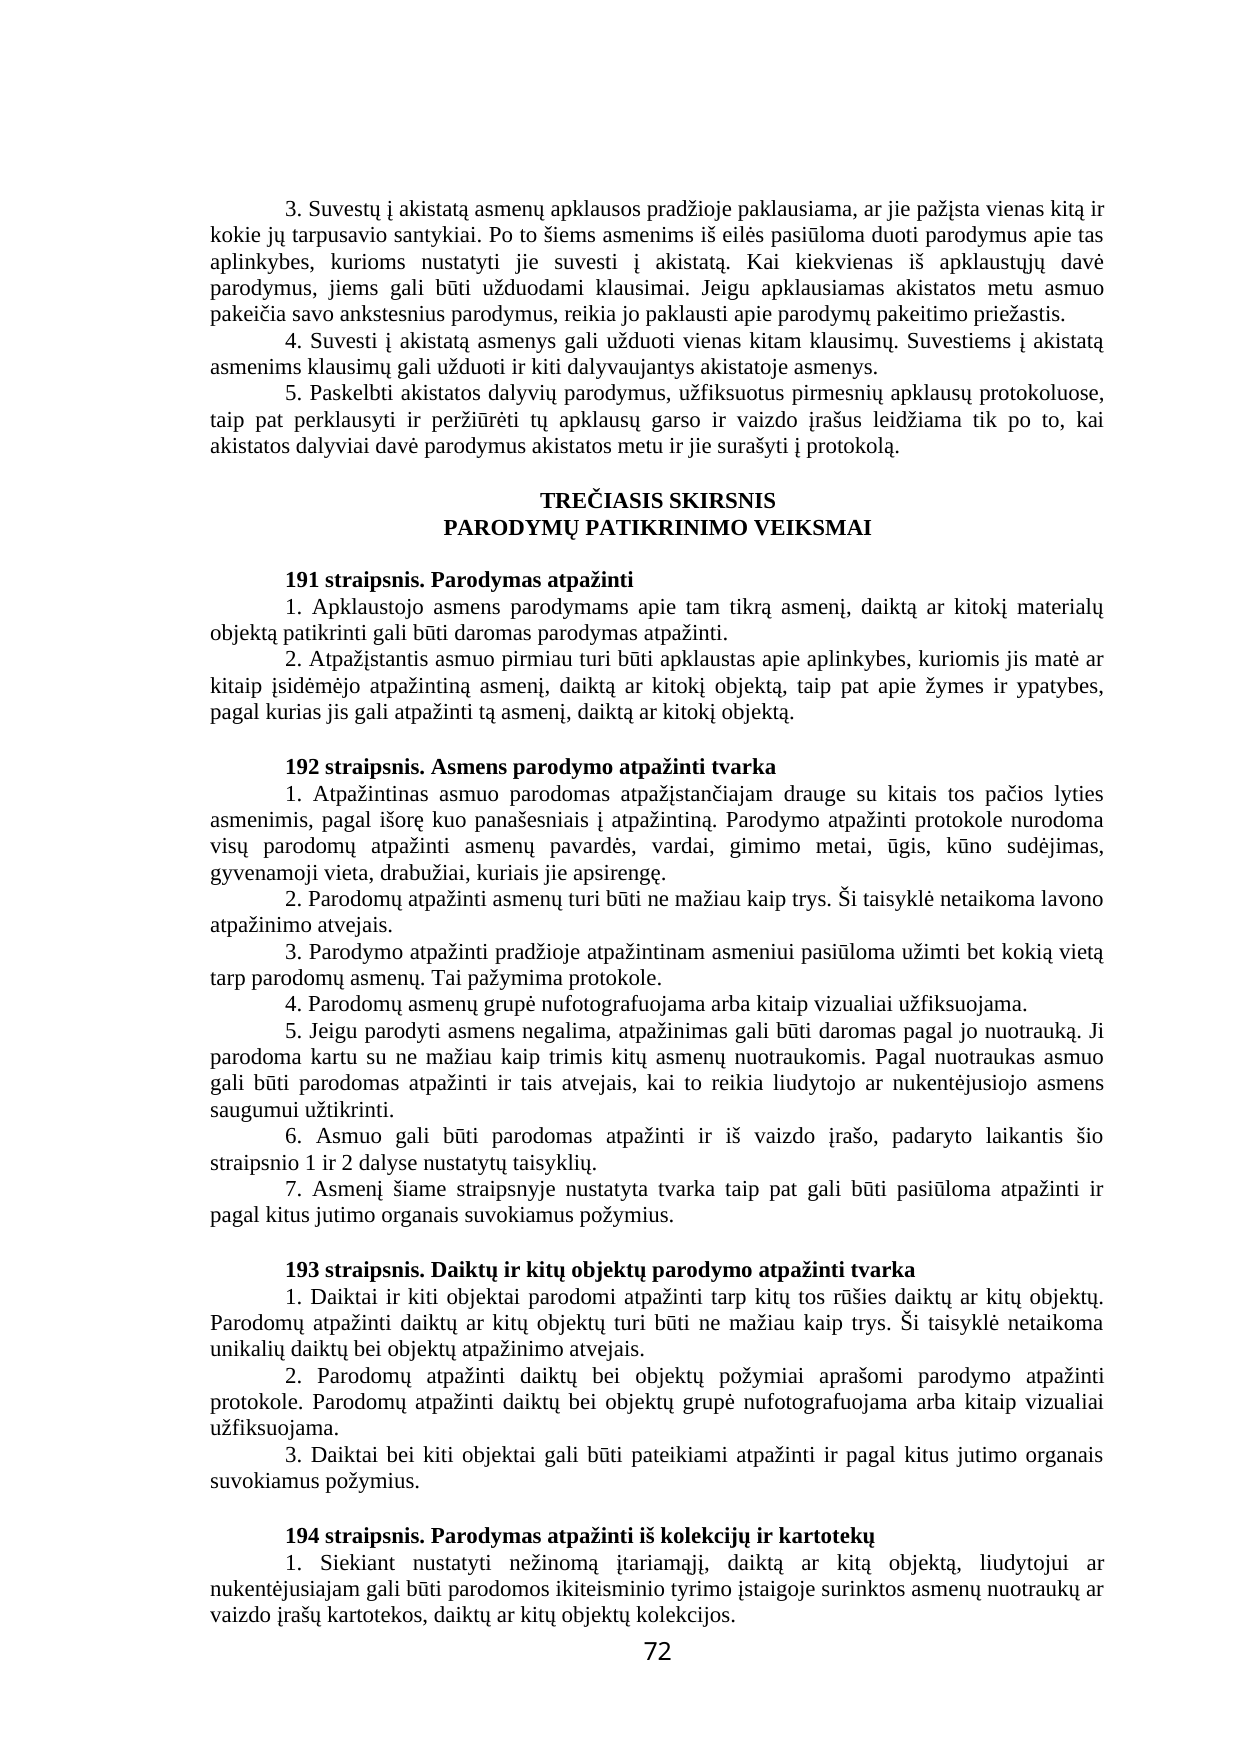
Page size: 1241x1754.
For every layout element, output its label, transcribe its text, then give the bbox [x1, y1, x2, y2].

text 5. Paskelbti akistatos dalyvių parodymus, užfiksuotus pirmesnių apklausų protokoluose, taip pat perklausyti ir peržiūrėti tų apklausų garso ir vaizdo įrašus leidžiama tik po to, kai akistatos dalyviai davė parodymus akistatos metu ir jie surašyti į protokolą. [210, 379, 1106, 458]
text 1. Atpažintinas asmuo parodomas atpažįstančiajam drauge su kitais tos pačios lyties asmenimis, pagal išorę kuo panašesniais į atpažintiną. Parodymo atpažinti protokole nurodoma visų parodomų atpažinti asmenų pavardės, vardai, gimimo metai, ūgis, kūno sudėjimas, gyvenamoji vieta, drabužiai, kuriais jie apsirengę. [210, 779, 1106, 885]
text 4. Parodomų asmenų grupė nufotografuojama arba kitaip vizualiai užfiksuojama. [210, 990, 1106, 1017]
text 1. Siekiant nustatyti nežinomą įtariamąjį, daiktą ar kitą objektą, liudytojui ar nukentėjusiajam gali būti parodomos ikiteisminio tyrimo įstaigoje surinktos asmenų nuotraukų ar vaizdo įrašų kartotekos, daiktų ar kitų objektų kolekcijos. [210, 1549, 1106, 1628]
text 191 straipsnis. Parodymas atpažinti [210, 566, 1106, 593]
text 2. Parodomų atpažinti asmenų turi būti ne mažiau kaip trys. Ši taisyklė netaikoma lavono atpažinimo atvejais. [210, 885, 1106, 938]
text 192 straipsnis. Asmens parodymo atpažinti tvarka [210, 753, 1106, 779]
text 2. Parodomų atpažinti daiktų bei objektų požymiai aprašomi parodymo atpažinti protokole. Parodomų atpažinti daiktų bei objektų grupė nufotografuojama arba kitaip vizualiai užfiksuojama. [210, 1362, 1106, 1441]
text 7. Asmenį šiame straipsnyje nustatyta tvarka taip pat gali būti pasiūloma atpažinti ir pagal kitus jutimo organais suvokiamus požymius. [210, 1175, 1106, 1228]
text 194 straipsnis. Parodymas atpažinti iš kolekcijų ir kartotekų [210, 1522, 1106, 1549]
text 1. Daiktai ir kiti objektai parodomi atpažinti tarp kitų tos rūšies daiktų ar kitų objektų. Parodomų atpažinti daiktų ar kitų objektų turi būti ne mažiau kaip trys. Ši taisyklė netaikoma unikalių daiktų bei objektų atpažinimo atvejais. [210, 1283, 1106, 1362]
text 4. Suvesti į akistatą asmenys gali užduoti vienas kitam klausimų. Suvestiems į akistatą asmenims klausimų gali užduoti ir kiti dalyvaujantys akistatoje asmenys. [210, 327, 1106, 379]
text TREČIASIS SKIRSNIS [210, 487, 1106, 514]
text 1. Apklaustojo asmens parodymams apie tam tikrą asmenį, daiktą ar kitokį materialų objektą patikrinti gali būti daromas parodymas atpažinti. [210, 593, 1106, 645]
text 3. Parodymo atpažinti pradžioje atpažintinam asmeniui pasiūloma užimti bet kokią vietą tarp parodomų asmenų. Tai pažymima protokole. [210, 938, 1106, 990]
text 2. Atpažįstantis asmuo pirmiau turi būti apklaustas apie aplinkybes, kuriomis jis matė ar kitaip įsidėmėjo atpažintiną asmenį, daiktą ar kitokį objektą, taip pat apie žymes ir ypatybes, pagal kurias jis gali atpažinti tą asmenį, daiktą ar kitokį objektą. [210, 645, 1106, 724]
text 5. Jeigu parodyti asmens negalima, atpažinimas gali būti daromas pagal jo nuotrauką. Ji parodoma kartu su ne mažiau kaip trimis kitų asmenų nuotraukomis. Pagal nuotraukas asmuo gali būti parodomas atpažinti ir tais atvejais, kai to reikia liudytojo ar nukentėjusiojo asmens saugumui užtikrinti. [210, 1017, 1106, 1122]
text 3. Daiktai bei kiti objektai gali būti pateikiami atpažinti ir pagal kitus jutimo organais suvokiamus požymius. [210, 1441, 1106, 1493]
text 6. Asmuo gali būti parodomas atpažinti ir iš vaizdo įrašo, padaryto laikantis šio straipsnio 1 ir 2 dalyse nustatytų taisyklių. [210, 1122, 1106, 1175]
text Parodymų patikrinimo veiksmai [210, 514, 1106, 540]
text 3. Suvestų į akistatą asmenų apklausos pradžioje paklausiama, ar jie pažįsta vienas kitą ir kokie jų tarpusavio santykiai. Po to šiems asmenims iš eilės pasiūloma duoti parodymus apie tas aplinkybes, kurioms nustatyti jie suvesti į akistatą. Kai kiekvienas iš apklaustųjų davė parodymus, jiems gali būti užduodami klausimai. Jeigu apklausiamas akistatos metu asmuo pakeičia savo ankstesnius parodymus, reikia jo paklausti apie parodymų pakeitimo priežastis. [210, 195, 1106, 327]
text 193 straipsnis. Daiktų ir kitų objektų parodymo atpažinti tvarka [210, 1256, 1106, 1283]
